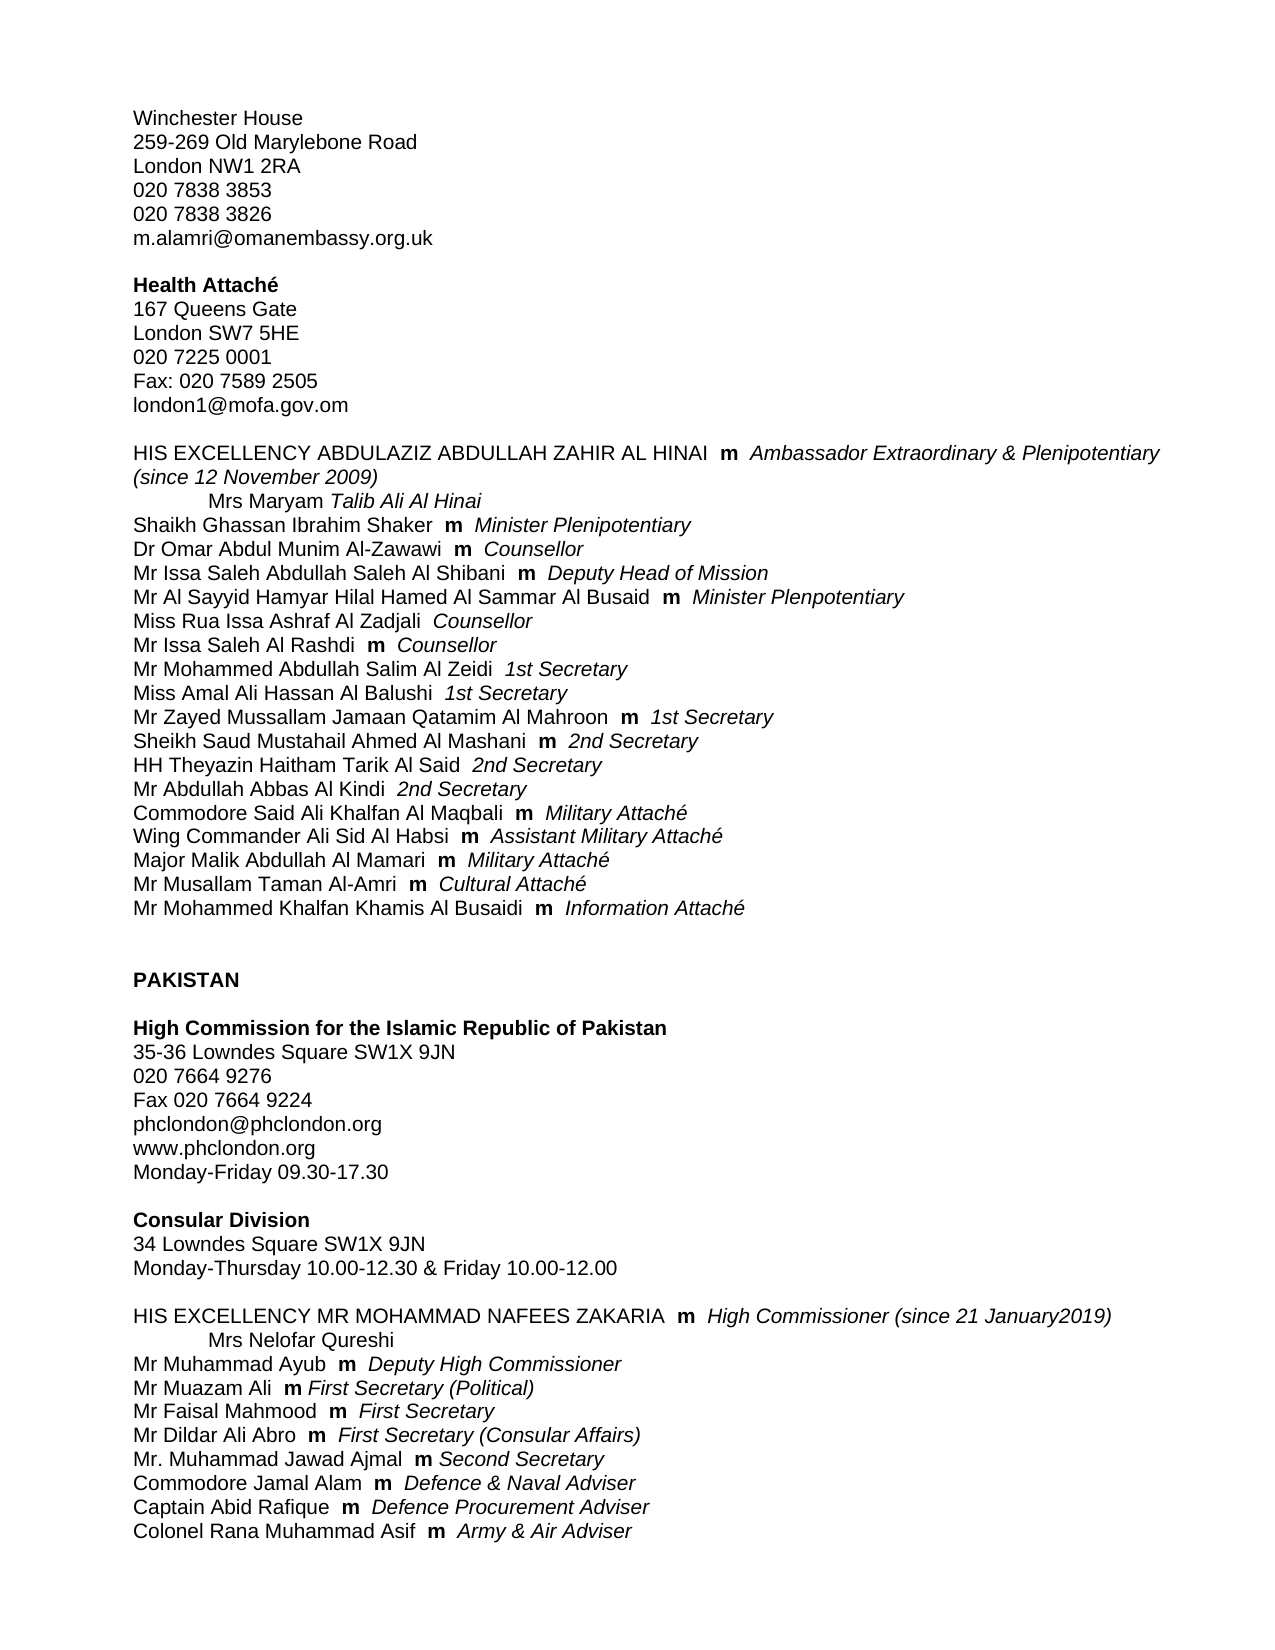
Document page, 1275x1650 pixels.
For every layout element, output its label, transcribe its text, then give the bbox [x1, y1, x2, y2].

text 259-269 Old Marylebone Road [133, 129, 1181, 153]
text Mr Zayed Mussallam Jamaan Qatamim Al Mahroon m 1st Secretary [133, 704, 1181, 728]
text Mrs Nelofar Qureshi [133, 1327, 1181, 1351]
text Mr Al Sayyid Hamyar Hilal Hamed Al Sammar Al Busaid m Minister Plenpotentiary [133, 585, 1181, 609]
text Miss Rua Issa Ashraf Al Zadjali Counsellor [133, 609, 1181, 633]
text london1@mofa.gov.om [133, 393, 1181, 417]
text Fax 020 7664 9224 [133, 1088, 1181, 1112]
text Mr Abdullah Abbas Al Kindi 2nd Secretary [133, 776, 1181, 800]
text Monday-Friday 09.30-17.30 [133, 1160, 1181, 1184]
text m.alamri@omanembassy.org.uk [133, 225, 1181, 249]
text Fax: 020 7589 2505 [133, 369, 1181, 393]
subtitle PAKISTAN [133, 968, 1181, 992]
text Mr. Muhammad Jawad Ajmal m Second Secretary [133, 1447, 1181, 1471]
text Dr Omar Abdul Munim Al-Zawawi m Counsellor [133, 537, 1181, 561]
text Commodore Jamal Alam m Defence & Naval Adviser [133, 1471, 1181, 1495]
text Mrs Maryam Talib Ali Al Hinai [133, 489, 1181, 513]
text Winchester House [133, 106, 1181, 129]
text 34 Lowndes Square SW1X 9JN [133, 1232, 1181, 1256]
text Monday-Thursday 10.00-12.30 & Friday 10.00-12.00 [133, 1256, 1181, 1279]
text phclondon@phclondon.org [133, 1112, 1181, 1136]
text 167 Queens Gate [133, 297, 1181, 321]
text Health Attaché [133, 273, 1181, 297]
text Mr Muazam Ali m First Secretary (Political) [133, 1375, 1181, 1399]
text Mr Issa Saleh Al Rashdi m Counsellor [133, 633, 1181, 657]
text www.phclondon.org [133, 1136, 1181, 1160]
text HH Theyazin Haitham Tarik Al Said 2nd Secretary [133, 752, 1181, 776]
text Mr Musallam Taman Al-Amri m Cultural Attaché [133, 872, 1181, 896]
text Captain Abid Rafique m Defence Procurement Adviser [133, 1495, 1181, 1519]
text Colonel Rana Muhammad Asif m Army & Air Adviser [133, 1519, 1181, 1543]
text Shaikh Ghassan Ibrahim Shaker m Minister Plenipotentiary [133, 513, 1181, 537]
subtitle Consular Division [133, 1208, 1181, 1232]
text London NW1 2RA [133, 153, 1181, 177]
text Mr Faisal Mahmood m First Secretary [133, 1399, 1181, 1423]
text Commodore Said Ali Khalfan Al Maqbali m Military Attaché [133, 800, 1181, 824]
text Mr Issa Saleh Abdullah Saleh Al Shibani m Deputy Head of Mission [133, 561, 1181, 585]
text Mr Dildar Ali Abro m First Secretary (Consular Affairs) [133, 1423, 1181, 1447]
text Wing Commander Ali Sid Al Habsi m Assistant Military Attaché [133, 824, 1181, 848]
text London SW7 5HE [133, 321, 1181, 345]
text 020 7838 3826 [133, 201, 1181, 225]
text 35-36 Lowndes Square SW1X 9JN [133, 1040, 1181, 1064]
text Mr Mohammed Khalfan Khamis Al Busaidi m Information Attaché [133, 896, 1181, 920]
text Mr Muhammad Ayub m Deputy High Commissioner [133, 1351, 1181, 1375]
text HIS EXCELLENCY MR MOHAMMAD NAFEES ZAKARIA m High Commissioner (since 21 January2019) [133, 1303, 1181, 1327]
text Mr Mohammed Abdullah Salim Al Zeidi 1st Secretary [133, 657, 1181, 681]
text Miss Amal Ali Hassan Al Balushi 1st Secretary [133, 681, 1181, 704]
text High Commission for the Islamic Republic of Pakistan [133, 1016, 1181, 1040]
text HIS EXCELLENCY ABDULAZIZ ABDULLAH ZAHIR AL HINAI m Ambassador Extraordinary & Plenipotentiary (since 12 November 2009) [133, 441, 1181, 489]
text Sheikh Saud Mustahail Ahmed Al Mashani m 2nd Secretary [133, 728, 1181, 752]
text 020 7838 3853 [133, 177, 1181, 201]
text 020 7225 0001 [133, 345, 1181, 369]
text Major Malik Abdullah Al Mamari m Military Attaché [133, 848, 1181, 872]
text 020 7664 9276 [133, 1064, 1181, 1088]
